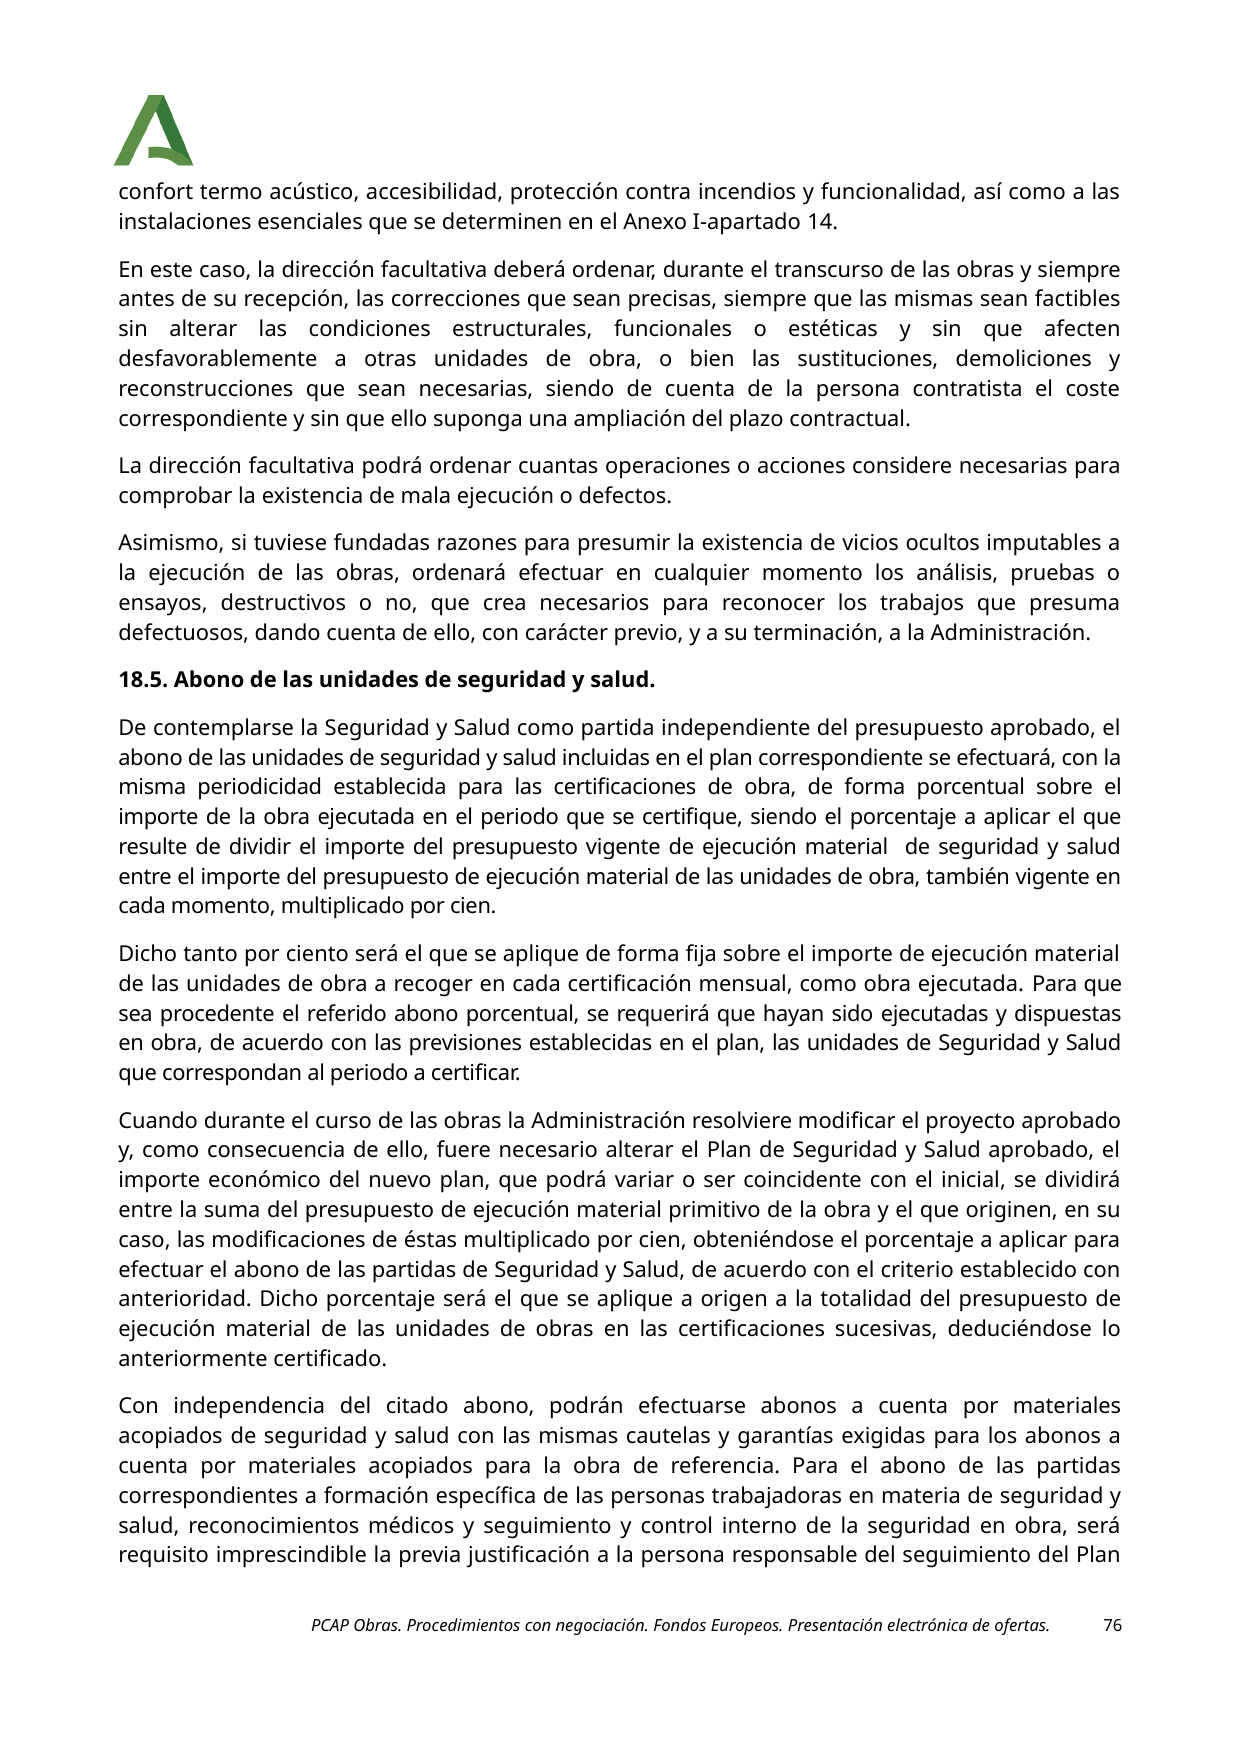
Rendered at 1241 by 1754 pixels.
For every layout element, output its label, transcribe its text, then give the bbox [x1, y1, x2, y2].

text La dirección facultativa podrá ordenar cuantas operaciones o acciones considere necesarias para comprobar la existencia de mala ejecución o defectos. [118, 450, 1122, 510]
text Con independencia del citado abono, podrán efectuarse abonos a cuenta por materiales acopiados de seguridad y salud con las mismas cautelas y garantías exigidas para los abonos a cuenta por materiales acopiados para la obra de referencia. Para el abono de las partidas correspondientes a formación específica de las personas trabajadoras en materia de seguridad y salud, reconocimientos médicos y seguimiento y control interno de la seguridad en obra, será requisito imprescindible la previa justificación a la persona responsable del seguimiento del Plan [118, 1391, 1122, 1569]
text De contemplarse la Seguridad y Salud como partida independiente del presupuesto aprobado, el abono de las unidades de seguridad y salud incluidas en el plan correspondiente se efectuará, con la misma periodicidad establecida para las certificaciones de obra, de forma porcentual sobre el importe de la obra ejecutada en el periodo que se certifique, siendo el porcentaje a aplicar el que resulte de dividir el importe del presupuesto vigente de ejecución material de seguridad y salud entre el importe del presupuesto de ejecución material de las unidades de obra, también vigente en cada momento, multiplicado por cien. [118, 712, 1122, 920]
text Cuando durante el curso de las obras la Administración resolviere modificar el proyecto aprobado y, como consecuencia de ello, fuere necesario alterar el Plan de Seguridad y Salud aprobado, el importe económico del nuevo plan, que podrá variar o ser coincidente con el inicial, se dividirá entre la suma del presupuesto de ejecución material primitivo de la obra y el que originen, en su caso, las modificaciones de éstas multiplicado por cien, obteniéndose el porcentaje a aplicar para efectuar el abono de las partidas de Seguridad y Salud, de acuerdo con el criterio establecido con anterioridad. Dicho porcentaje será el que se aplique a origen a la totalidad del presupuesto de ejecución material de las unidades de obras en las certificaciones sucesivas, deduciéndose lo anteriormente certificado. [118, 1105, 1122, 1373]
text En este caso, la dirección facultativa deberá ordenar, durante el transcurso de las obras y siempre antes de su recepción, las correcciones que sean precisas, siempre que las mismas sean factibles sin alterar las condiciones estructurales, funcionales o estéticas y sin que afecten desfavorablemente a otras unidades de obra, o bien las sustituciones, demoliciones y reconstrucciones que sean necesarias, siendo de cuenta de la persona contratista el coste correspondiente y sin que ello suponga una ampliación del plazo contractual. [118, 254, 1122, 432]
text Dicho tanto por ciento será el que se aplique de forma fija sobre el importe de ejecución material de las unidades de obra a recoger en cada certificación mensual, como obra ejecutada. Para que sea procedente el referido abono porcentual, se requerirá que hayan sido ejecutadas y dispuestas en obra, de acuerdo con las previsiones establecidas en el plan, las unidades de Seguridad y Salud que correspondan al periodo a certificar. [118, 938, 1122, 1087]
subtitle 18.5. Abono de las unidades de seguridad y salud. [118, 664, 1122, 694]
text Asimismo, si tuviese fundadas razones para presumir la existencia de vicios ocultos imputables a la ejecución de las obras, ordenará efectuar en cualquier momento los análisis, pruebas o ensayos, destructivos o no, que crea necesarios para reconocer los trabajos que presuma defectuosos, dando cuenta de ello, con carácter previo, y a su terminación, a la Administración. [118, 527, 1122, 647]
text confort termo acústico, accesibilidad, protección contra incendios y funcionalidad, así como a las instalaciones esenciales que se determinen en el Anexo I-apartado 14. [118, 176, 1122, 236]
picture [109, 90, 198, 170]
